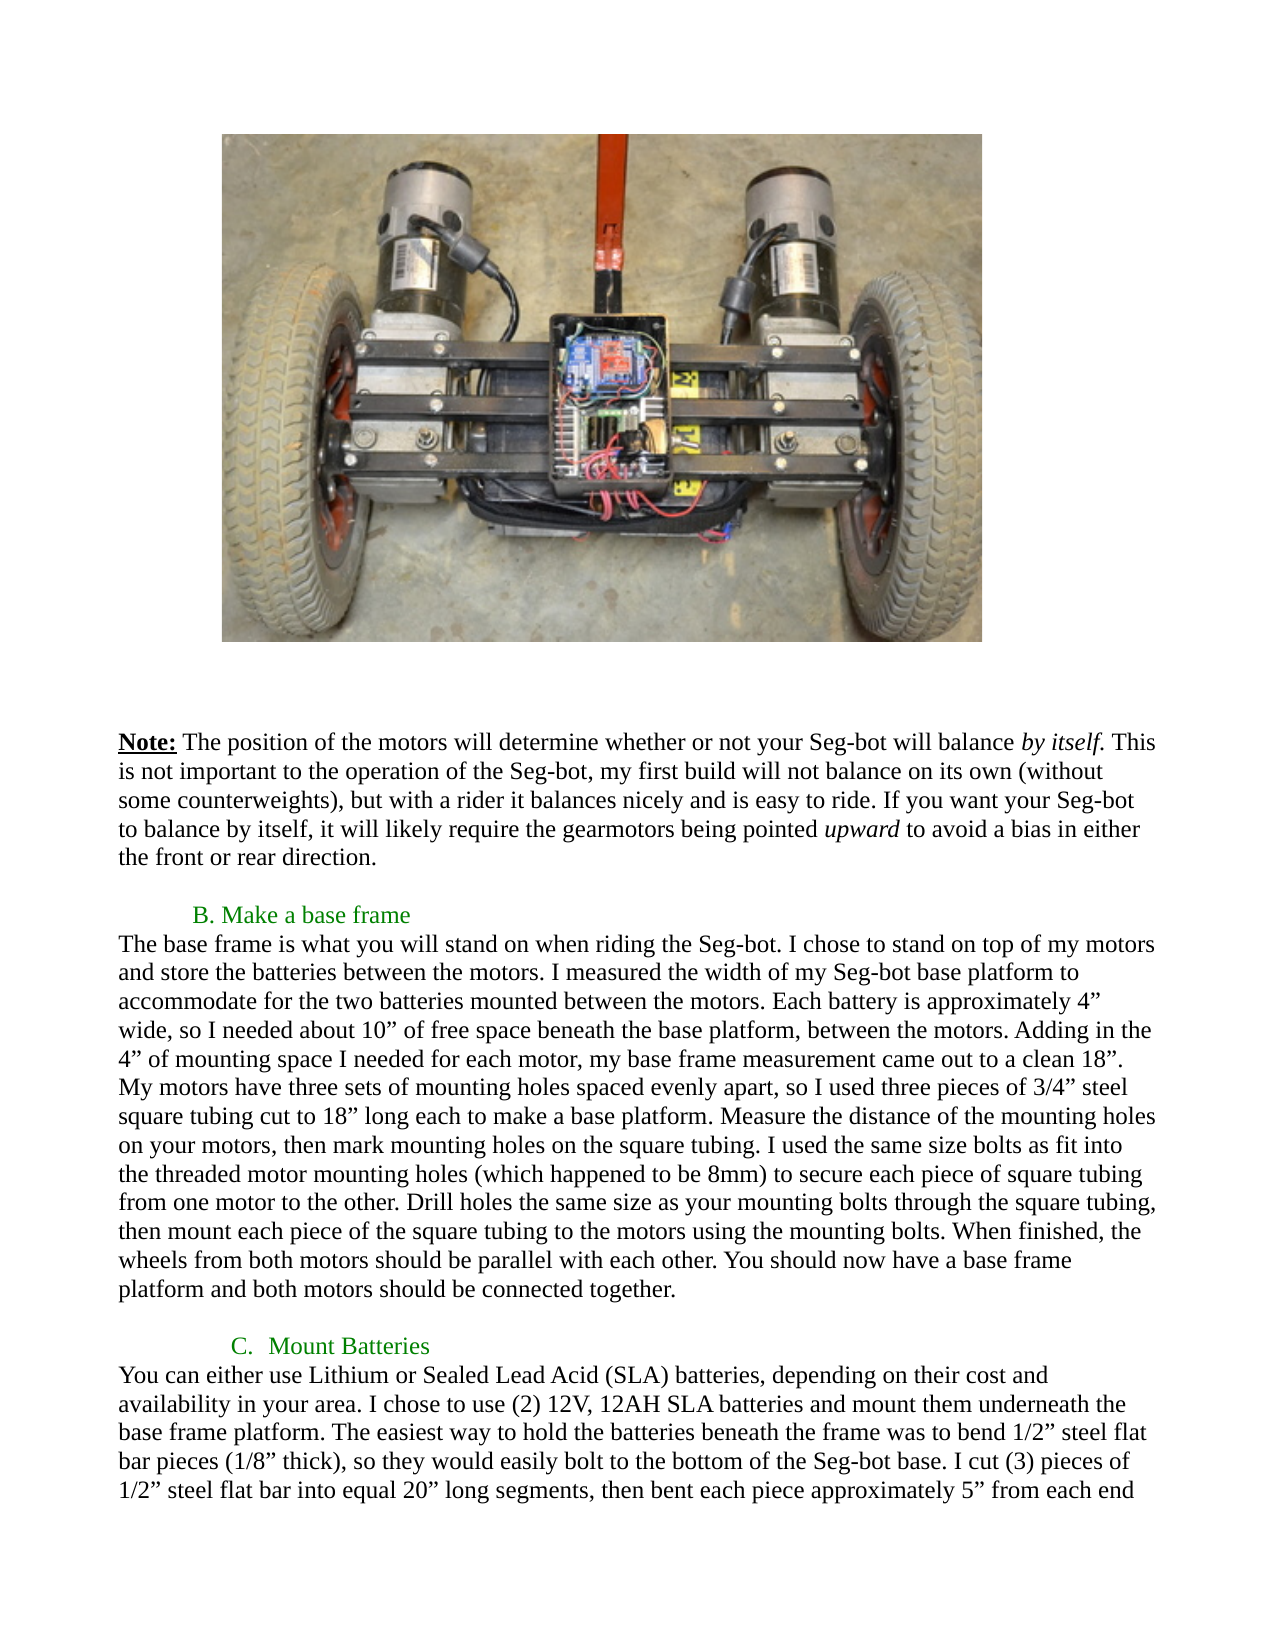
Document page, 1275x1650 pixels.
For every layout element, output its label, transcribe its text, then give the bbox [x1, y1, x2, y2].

text Note: The position of the motors will determine whether or not your Seg-bot will balance by itself. This is not important to the operation of the Seg-bot, my first build will not balance on its own (without some counterweights), but with a rider it balances nicely and is easy to ride. If you want your Seg-bot to balance by itself, it will likely require the gearmotors being pointed upward to avoid a bias in either the front or rear direction. [118, 727, 1157, 871]
text You can either use Lithium or Sealed Lead Acid (SLA) batteries, depending on their cost and availability in your area. I chose to use (2) 12V, 12AH SLA batteries and mount them underneath the base frame platform. The easiest way to hold the batteries beneath the frame was to bend 1/2” steel flat bar pieces (1/8” thick), so they would easily bolt to the bottom of the Seg-bot base. I cut (3) pieces of 1/2” steel flat bar into equal 20” long segments, then bent each piece approximately 5” from each end [118, 1360, 1157, 1504]
list Mount Batteries [231, 1331, 1157, 1360]
text The base frame is what you will stand on when riding the Seg-bot. I chose to stand on top of my motors and store the batteries between the motors. I measured the width of my Seg-bot base platform to accommodate for the two batteries mounted between the motors. Each battery is approximately 4” wide, so I needed about 10” of free space beneath the base platform, between the motors. Adding in the 4” of mounting space I needed for each motor, my base frame measurement came out to a clean 18”. My motors have three sets of mounting holes spaced evenly apart, so I used three pieces of 3/4” steel square tubing cut to 18” long each to make a base platform. Measure the distance of the mounting holes on your motors, then mark mounting holes on the square tubing. I used the same size bolts as fit into the threaded motor mounting holes (which happened to be 8mm) to secure each piece of square tubing from one motor to the other. Drill holes the same size as your mounting bolts through the square tubing, then mount each piece of the square tubing to the motors using the mounting bolts. When finished, the wheels from both motors should be parallel with each other. You should now have a base frame platform and both motors should be connected together. [118, 929, 1157, 1302]
text B. Make a base frame [118, 900, 1157, 929]
picture [221, 134, 983, 642]
